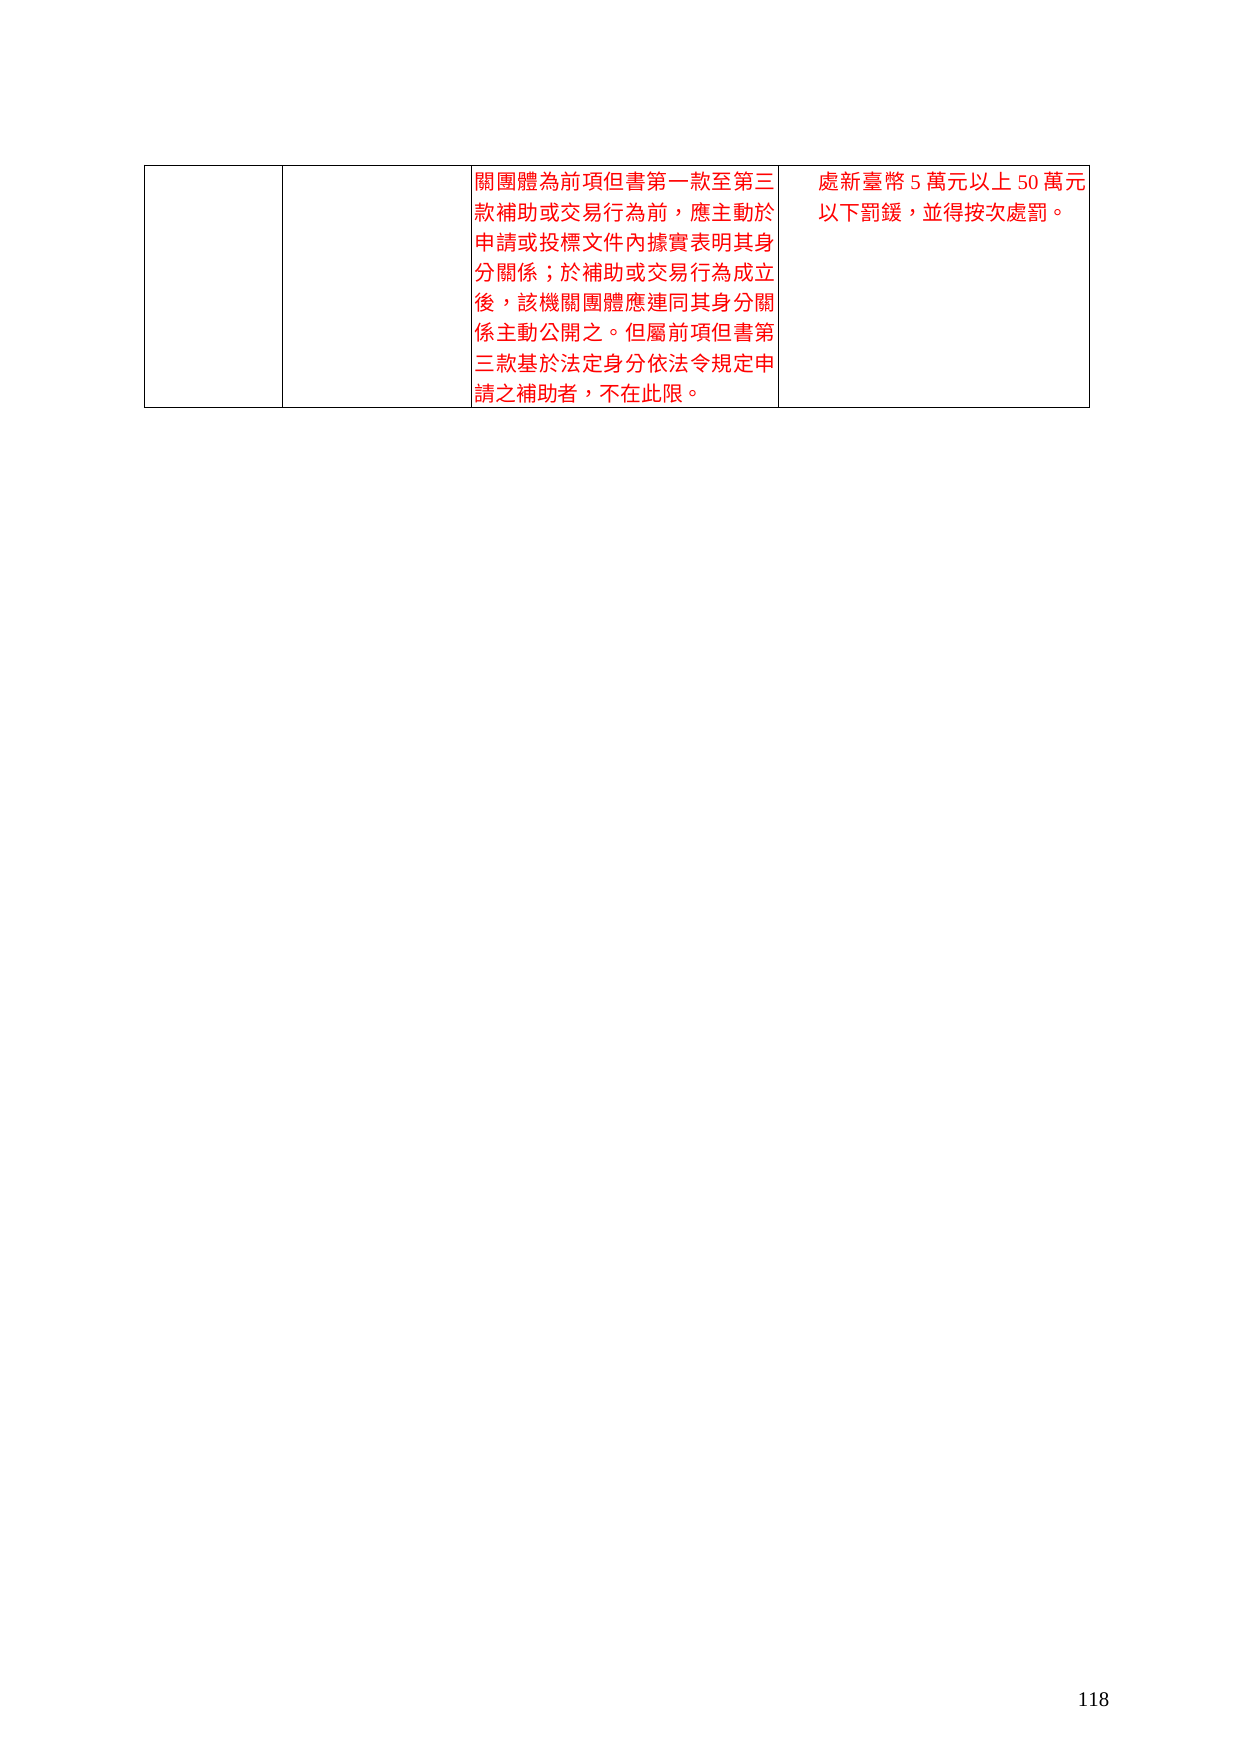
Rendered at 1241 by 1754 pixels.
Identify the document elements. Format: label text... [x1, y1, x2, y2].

table_cell 關團體為前項但書第一款至第三款補助或交易行為前，應主動於申請或投標文件內據實表明其身分關係；於補助或交易行為成立後，該機關團體應連同其身分關係主動公開之。但屬前項但書第三款基於法定身分依法令規定申請之補助者，不在此限。 [472, 166, 778, 407]
table_cell [283, 166, 471, 407]
table_cell 處新臺幣5萬元以上50萬元以下罰鍰，並得按次處罰。 [779, 166, 1089, 407]
table_cell [145, 166, 282, 407]
